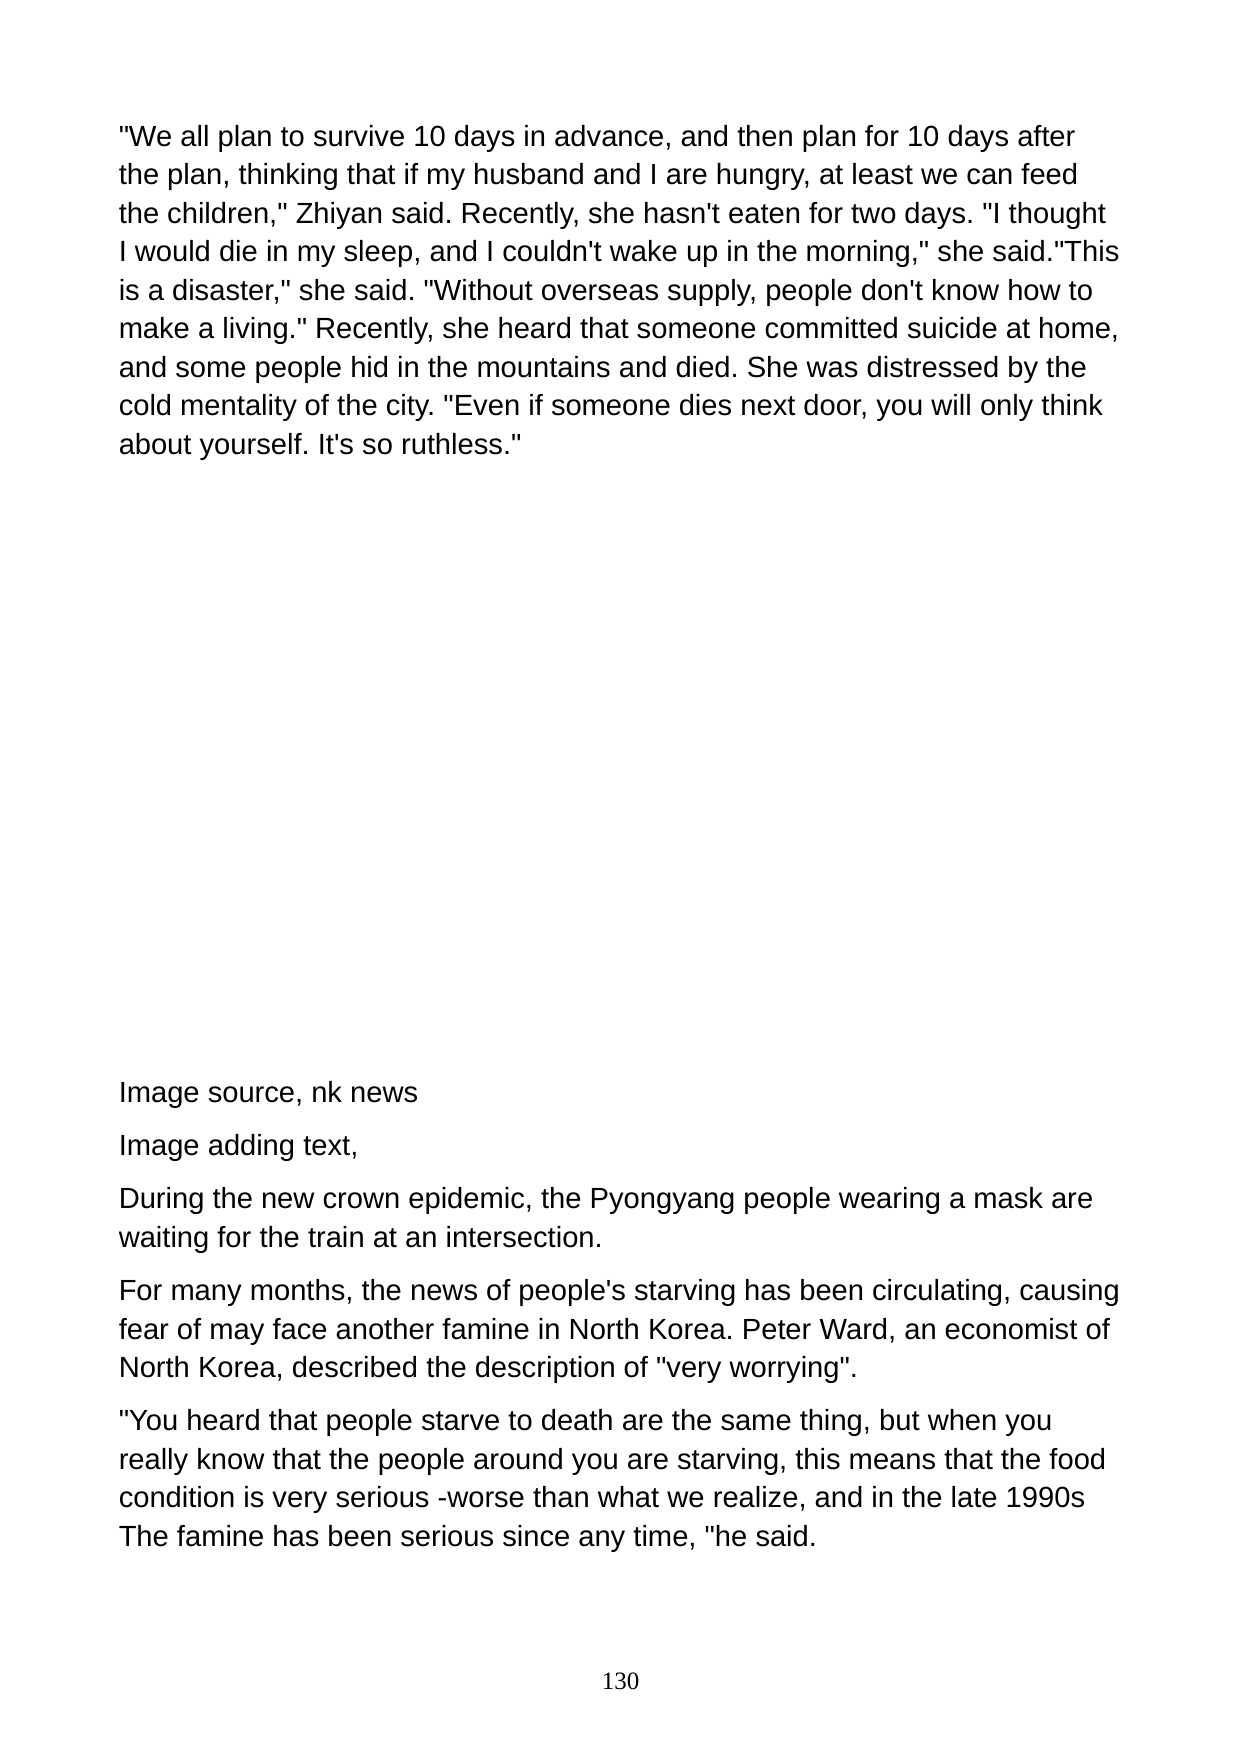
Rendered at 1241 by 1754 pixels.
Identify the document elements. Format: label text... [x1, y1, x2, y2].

text Image source, nk news [118, 480, 1122, 1109]
text "We all plan to survive 10 days in advance, and then plan for 10 days after the plan, thinking that if my husband and I are hungry, at least we can feed the children," Zhiyan said. Recently, she hasn't eaten for two days. "I thought I would die in my sleep, and I couldn't wake up in the morning," she said."This is a disaster," she said. "Without overseas supply, people don't know how to make a living." Recently, she heard that someone committed suicide at home, and some people hid in the mountains and died. She was distressed by the cold mentality of the city. "Even if someone dies next door, you will only think about yourself. It's so ruthless." [118, 118, 1122, 460]
text Image adding text, [118, 1128, 1122, 1162]
text During the new crown epidemic, the Pyongyang people wearing a mask are waiting for the train at an intersection. [118, 1182, 1122, 1254]
text "You heard that people starve to death are the same thing, but when you really know that the people around you are starving, this means that the food condition is very serious -worse than what we realize, and in the late 1990s The famine has been serious since any time, "he said. [118, 1403, 1122, 1553]
text For many months, the news of people's starving has been circulating, causing fear of may face another famine in North Korea. Peter Ward, an economist of North Korea, described the description of "very worrying". [118, 1273, 1122, 1384]
